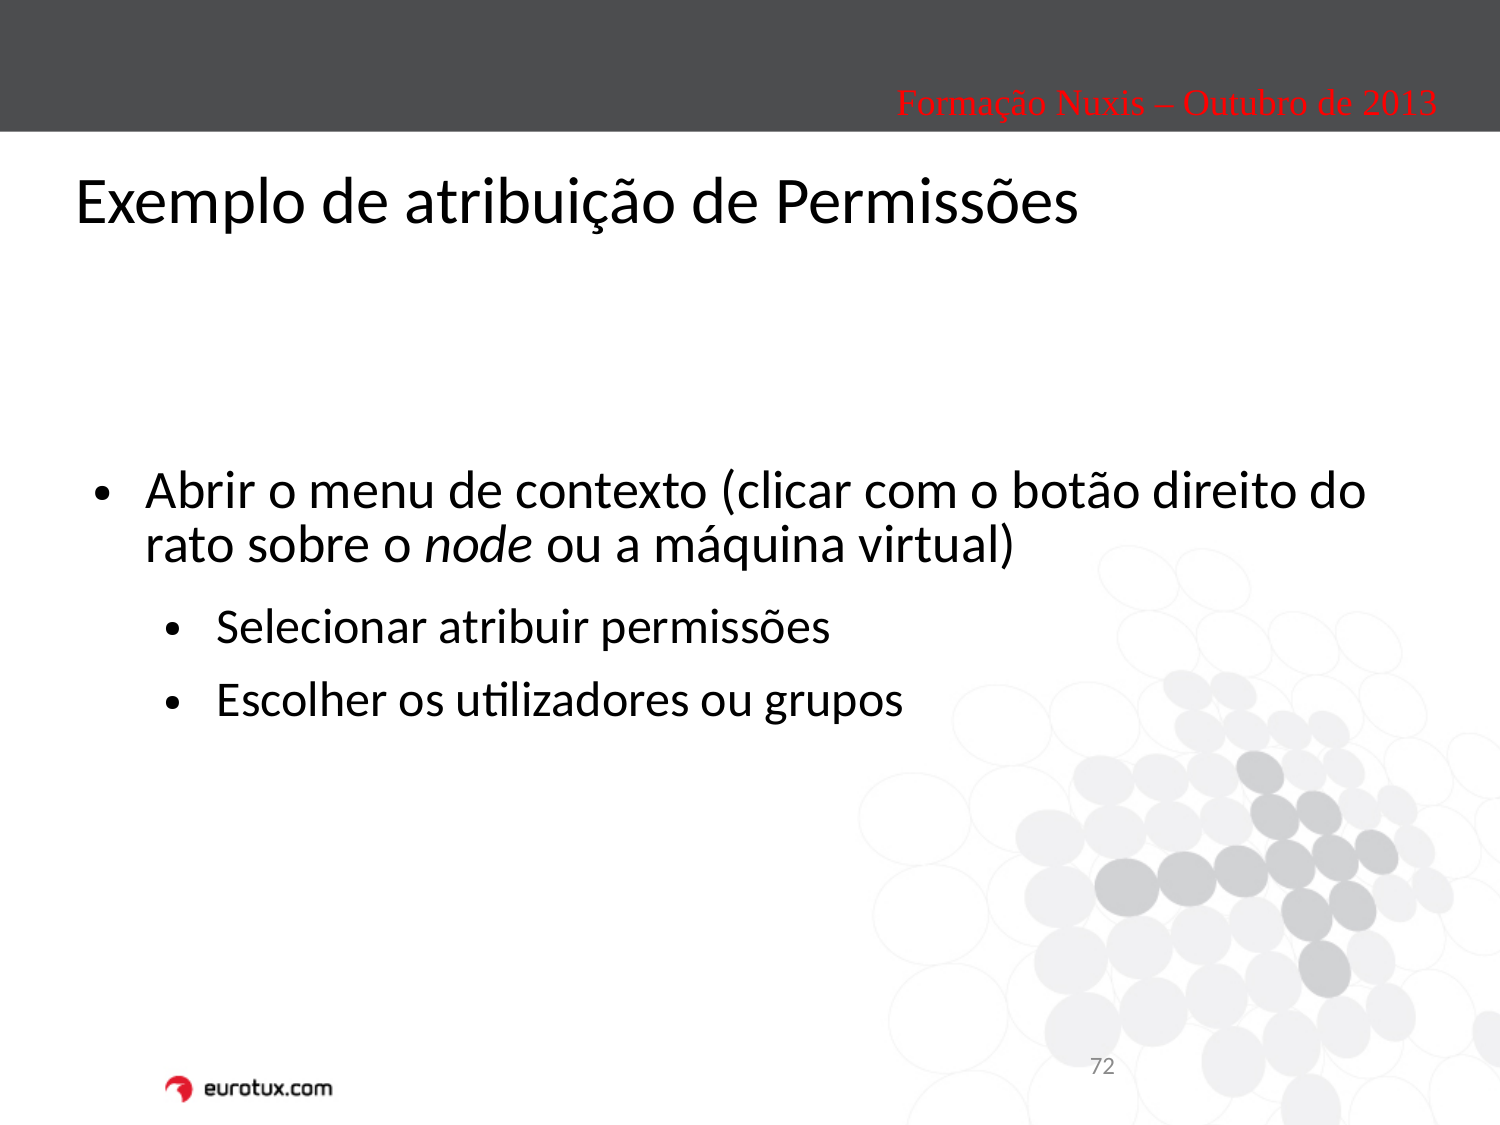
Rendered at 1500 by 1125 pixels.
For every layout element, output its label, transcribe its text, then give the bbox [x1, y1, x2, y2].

picture [0, 0, 1500, 1125]
title Exemplo de atribuição de Permissões [75, 112, 1425, 299]
list Abrir o menu de contexto (clicar com o botão direito do rato sobre o node ou a máquina virtual) Selecionar atribuir permissões Escolher os utilizadores ou grupos [75, 299, 1425, 953]
